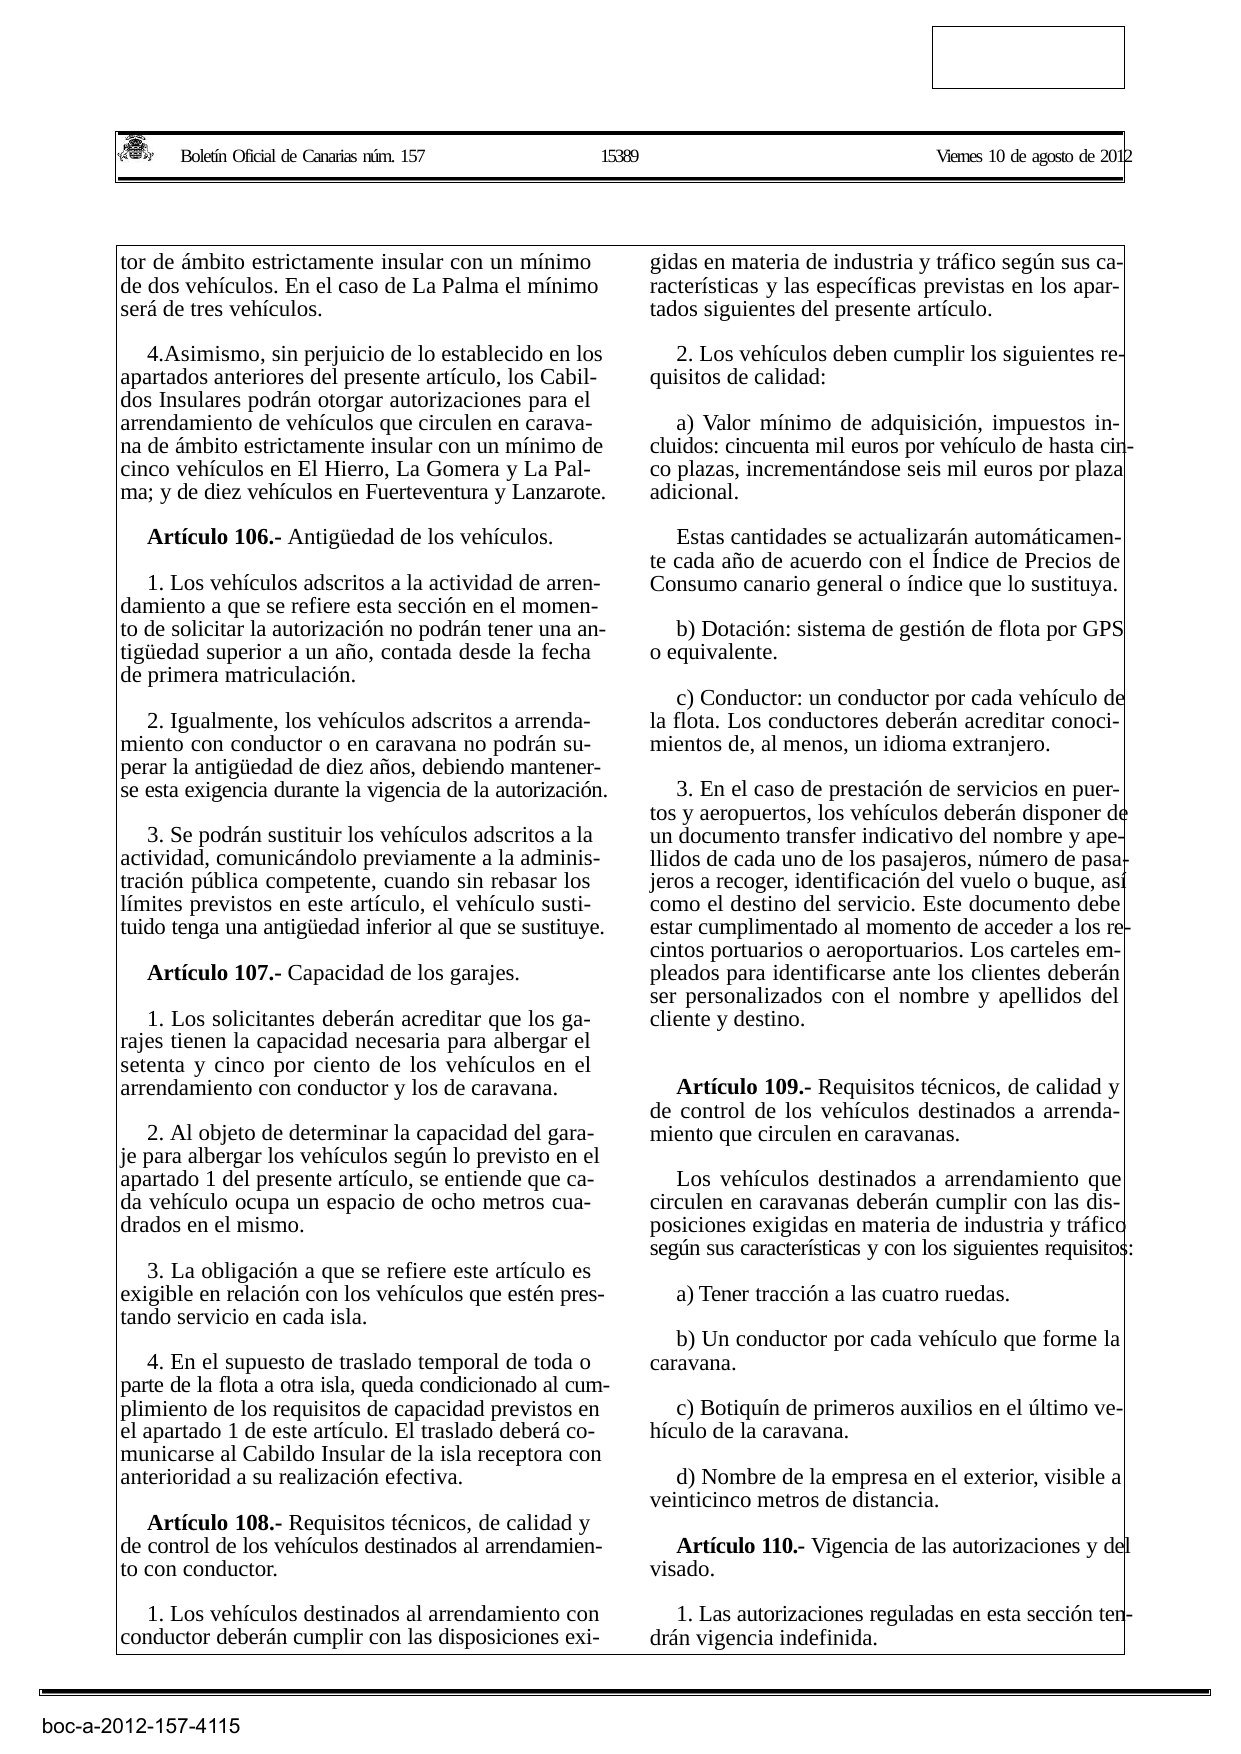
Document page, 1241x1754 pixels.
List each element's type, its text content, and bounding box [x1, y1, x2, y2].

text a) Tener tracción a las cuatro ruedas. [676, 1281, 1037, 1306]
text anterioridad a su realización efectiva. [120, 1466, 616, 1489]
text da vehículo ocupa un espacio de ocho metros cua- [120, 1191, 616, 1214]
text . Al objeto de determinar la capacidad del gara- [158, 1120, 616, 1143]
text Artículo 110.- Vigencia de las autorizaciones y del [676, 1533, 1145, 1558]
text perar la antigüedad de diez años, debiendo mantener- [120, 756, 616, 779]
text apartado 1 del presente artículo, se entiende que ca- [120, 1168, 616, 1191]
text conductor deberán cumplir con las disposiciones exi- [120, 1624, 616, 1650]
text na de ámbito estrictamente insular con un mínimo de [120, 435, 616, 458]
text 1 [147, 1601, 158, 1624]
text rajes tienen la capacidad necesaria para albergar el [120, 1028, 616, 1054]
text ser personalizados con el nombre y apellidos del [649, 985, 1145, 1008]
text Artículo 109.- Requisitos técnicos, de calidad y [676, 1074, 1145, 1100]
text mientos de, al menos, un idioma extranjero. [649, 733, 1145, 756]
text drán vigencia indefinida. [649, 1627, 1145, 1650]
text plimiento de los requisitos de capacidad previstos en [120, 1398, 616, 1421]
text tración pública competente, cuando sin rebasar los [120, 871, 616, 893]
text 1. Las autorizaciones reguladas en esta sección ten- [676, 1601, 1145, 1627]
text c) Conductor: un conductor por cada vehículo de [676, 685, 1145, 710]
text . Los vehículos destinados al arrendamiento con [158, 1601, 616, 1624]
text .Asimismo, sin perjuicio de lo establecido en los [158, 341, 615, 364]
text Boletín Oficial de Canarias núm. 157 [180, 146, 428, 167]
text 1 [147, 570, 158, 593]
text 3. La obligación a que se refiere este artículo es [147, 1258, 616, 1281]
text 15389 [600, 146, 662, 167]
picture [933, 27, 1124, 88]
text tuido tenga una antigüedad inferior al que se sustituye. [120, 916, 616, 939]
picture [116, 132, 1124, 182]
text Artículo 107.- Capacidad de los garajes. [147, 960, 545, 985]
text cliente y destino. [649, 1008, 1145, 1031]
text posiciones exigidas en materia de industria y tráfico [649, 1214, 1146, 1237]
text cintos portuarios o aeroportuarios. Los carteles em- [649, 939, 1145, 962]
text b) Dotación: sistema de gestión de flota por GPS [676, 616, 1145, 641]
text boc-a-2012-157-4115 [42, 1714, 267, 1738]
text tigüedad superior a un año, contada desde la fecha [120, 641, 616, 664]
text quisitos de calidad: [649, 366, 1145, 389]
text parte de la flota a otra isla, queda condicionado al cum- [120, 1372, 616, 1398]
text Artículo 106.- Antigüedad de los vehículos. [147, 524, 578, 550]
text tos y aeropuertos, los vehículos deberán disponer de [649, 802, 1145, 825]
text tados siguientes del presente artículo. [649, 298, 1145, 321]
text setenta y cinco por ciento de los vehículos en el [120, 1054, 616, 1077]
text drados en el mismo. [120, 1214, 616, 1237]
text se esta exigencia durante la vigencia de la autorización. [120, 779, 616, 802]
text Los vehículos destinados a arrendamiento que [676, 1166, 1146, 1191]
text hículo de la caravana. [649, 1421, 1145, 1443]
text d) Nombre de la empresa en el exterior, visible a [676, 1464, 1145, 1489]
text ma; y de diez vehículos en Fuerteventura y Lanzarote. [120, 481, 616, 504]
text co plazas, incrementándose seis mil euros por plaza [649, 458, 1146, 481]
text jeros a recoger, identificación del vuelo o buque, así [649, 871, 1145, 893]
text exigible en relación con los vehículos que estén pres- [120, 1281, 616, 1306]
text de dos vehículos. En el caso de La Palma el mínimo [120, 275, 616, 298]
text límites previstos en este artículo, el vehículo susti- [120, 893, 616, 916]
text te cada año de acuerdo con el Índice de Precios de [649, 550, 1145, 573]
text apartados anteriores del presente artículo, los Cabil- [120, 364, 616, 389]
text el apartado 1 de este artículo. El traslado deberá co- [120, 1421, 616, 1443]
text 2. Los vehículos deben cumplir los siguientes re- [676, 341, 1145, 366]
text miento con conductor o en caravana no podrán su- [120, 731, 616, 756]
text 2 [147, 708, 158, 731]
text estar cumplimentado al momento de acceder a los re- [649, 916, 1145, 939]
text 4. En el supuesto de traslado temporal de toda o [147, 1349, 616, 1372]
text adicional. [649, 481, 1146, 504]
text Artículo 108.- Requisitos técnicos, de calidad y [147, 1510, 616, 1535]
text de primera matriculación. [120, 664, 616, 687]
text llidos de cada uno de los pasajeros, número de pasa- [649, 848, 1145, 871]
text tando servicio en cada isla. [120, 1306, 616, 1329]
text pleados para identificarse ante los clientes deberán [649, 962, 1145, 985]
text caravana. [649, 1352, 1145, 1375]
text c) Botiquín de primeros auxilios en el último ve- [676, 1395, 1145, 1421]
text veinticinco metros de distancia. [649, 1489, 1145, 1512]
text arrendamiento de vehículos que circulen en carava- [120, 412, 616, 435]
text cluidos: cincuenta mil euros por vehículo de hasta cin- [649, 435, 1146, 458]
text b) Un conductor por cada vehículo que forme la [676, 1326, 1145, 1352]
text racterísticas y las específicas previstas en los apar- [649, 275, 1145, 298]
text cinco vehículos en El Hierro, La Gomera y La Pal- [120, 458, 616, 481]
text je para albergar los vehículos según lo previsto en el [120, 1143, 616, 1168]
text Viernes 10 de agosto de 2012 [936, 146, 1137, 167]
text 3. En el caso de prestación de servicios en puer- [676, 776, 1145, 802]
text . Igualmente, los vehículos adscritos a arrenda- [158, 708, 616, 731]
picture [40, 1690, 1210, 1695]
text . Los vehículos adscritos a la actividad de arren- [158, 570, 616, 593]
text dos Insulares podrán otorgar autorizaciones para el [120, 389, 616, 412]
text gidas en materia de industria y tráfico según sus ca- [649, 249, 1145, 275]
text to de solicitar la autorización no podrán tener una an- [120, 618, 616, 641]
picture [117, 246, 1124, 1654]
text como el destino del servicio. Este documento debe [649, 893, 1145, 916]
text un documento transfer indicativo del nombre y ape- [649, 825, 1145, 848]
text . Los solicitantes deberán acreditar que los ga- [158, 1006, 616, 1028]
text 4 [147, 358, 158, 364]
text de control de los vehículos destinados al arrendamien- [120, 1535, 616, 1558]
text 2 [147, 1120, 158, 1143]
text será de tres vehículos. [120, 298, 616, 321]
text o equivalente. [649, 641, 1145, 664]
text damiento a que se refiere esta sección en el momen- [120, 593, 616, 618]
text municarse al Cabildo Insular de la isla receptora con [120, 1443, 616, 1466]
text tor de ámbito estrictamente insular con un mínimo [120, 249, 616, 275]
text arrendamiento con conductor y los de caravana. [120, 1077, 616, 1100]
text de control de los vehículos destinados a arrenda- [649, 1100, 1145, 1123]
text visado. [649, 1558, 1145, 1581]
text miento que circulen en caravanas. [649, 1123, 1145, 1146]
text la flota. Los conductores deberán acreditar conoci- [649, 710, 1145, 733]
text 4 [147, 341, 158, 356]
text 3. Se podrán sustituir los vehículos adscritos a la [147, 822, 616, 845]
text Consumo canario general o índice que lo sustituya. [649, 573, 1145, 596]
text circulen en caravanas deberán cumplir con las dis- [649, 1191, 1146, 1214]
text to con conductor. [120, 1558, 616, 1581]
text 1 [147, 1006, 158, 1028]
text según sus características y con los siguientes requisitos: [649, 1237, 1146, 1260]
text Estas cantidades se actualizarán automáticamen- [676, 524, 1145, 550]
text actividad, comunicándolo previamente a la adminis- [120, 845, 616, 871]
text a) Valor mínimo de adquisición, impuestos in- [676, 410, 1146, 435]
